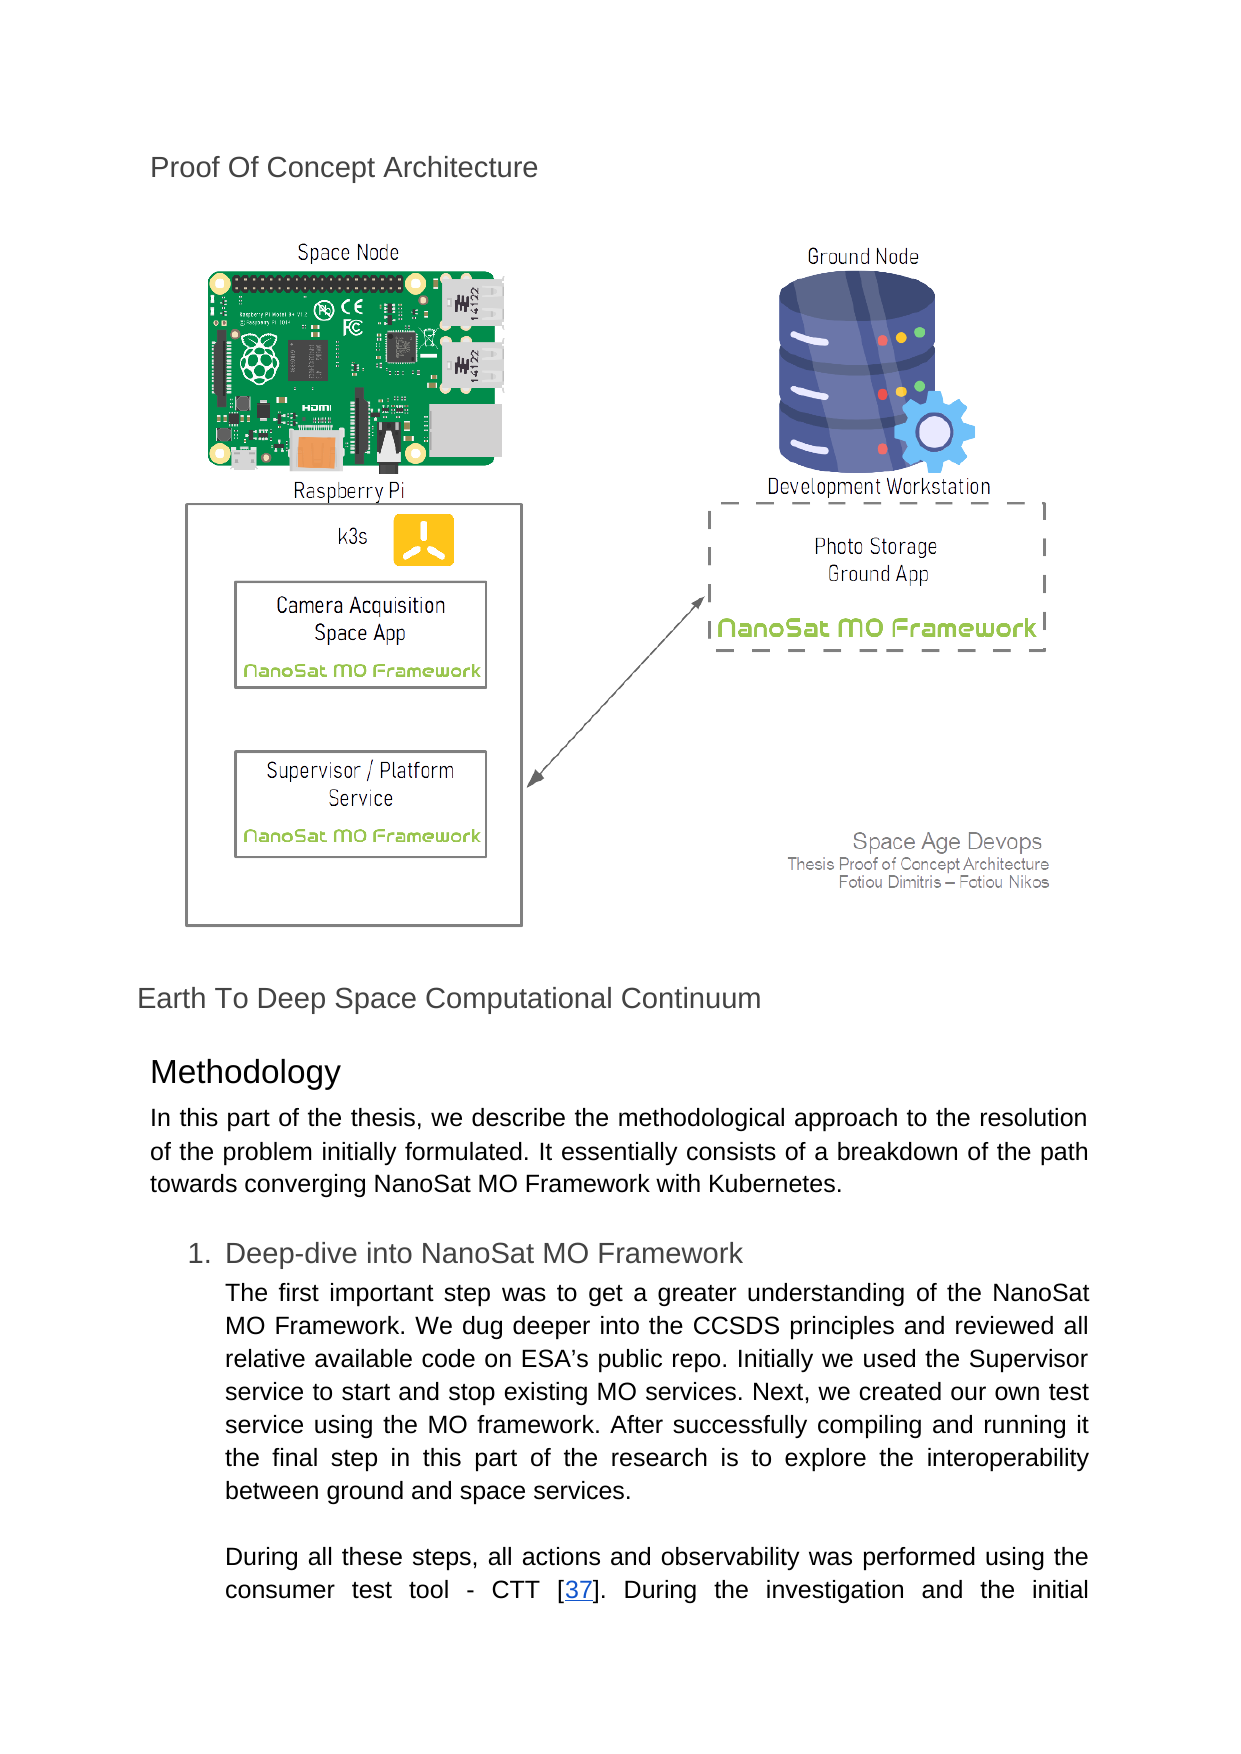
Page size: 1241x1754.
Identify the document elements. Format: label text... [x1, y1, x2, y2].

subtitle Proof Of Concept Architecture [150, 150, 1090, 183]
text The first important step was to get a greater understanding of the NanoSat MO Framework. We dug deeper into the CCSDS principles and reviewed all relative available code on ESA’s public repo. Initially we used the Supervisor service to start and stop existing MO services. Next, we created our own test service using the MO framework. After successfully compiling and running it the final step in this part of the research is to explore the interoperability between ground and space services. [225, 1278, 1090, 1504]
text In this part of the thesis, we describe the methodological approach to the resolution of the problem initially formulated. It essentially consists of a breakdown of the path towards converging NanoSat MO Framework with Kubernetes. [150, 1103, 1090, 1198]
text During all these steps, all actions and observability was performed using the consumer test tool - CTT [37]. During the investigation and the initial [225, 1542, 1090, 1604]
subtitle Methodology [150, 1052, 1090, 1091]
subtitle Earth To Deep Space Computational Continuum [121, 981, 1090, 1015]
subtitle Deep-dive into NanoSat MO Framework [187, 1236, 1090, 1269]
picture [150, 221, 1091, 949]
